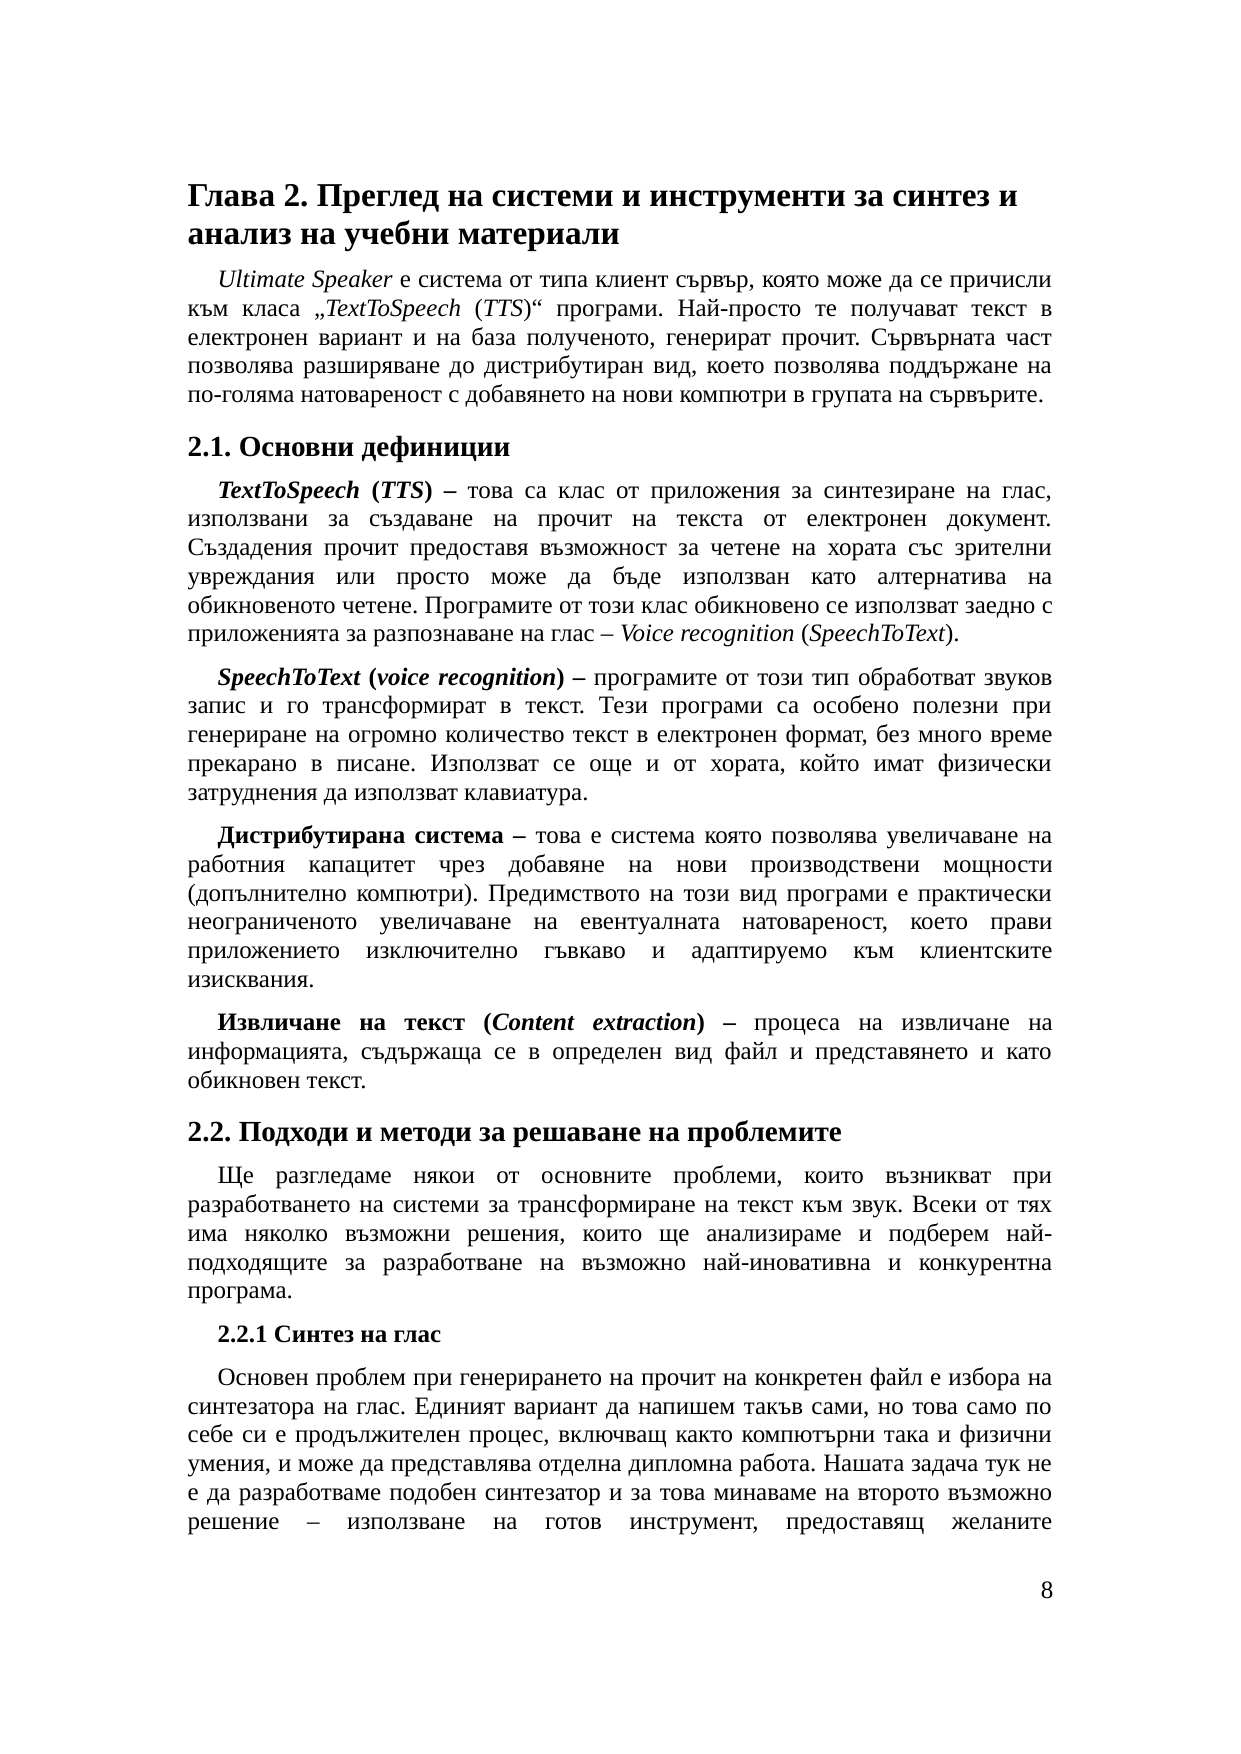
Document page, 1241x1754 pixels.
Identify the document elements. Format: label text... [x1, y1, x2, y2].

text 2.2.1 Синтез на глас [187, 1319, 1053, 1347]
text Ultimate Speaker е система от типа клиент сървър, която може да се причисли към класа „TextToSpeech (TTS)“ програми. Най-просто те получават текст в електронен вариант и на база полученото, генерират прочит. Сървърната част позволява разширяване до дистрибутиран вид, което позволява поддържане на по-голяма натовареност с добавянето на нови компютри в групата на сървърите. [187, 264, 1053, 408]
text TextToSpeech (TTS) – това са клас от приложения за синтезиране на глас, използвани за създаване на прочит на текста от електронен документ. Създадения прочит предоставя възможност за четене на хората със зрителни увреждания или просто може да бъде използван като алтернатива на обикновеното четене. Програмите от този клас обикновено се използват заедно с приложенията за разпознаване на глас – Voice recognition (SpeechToText). [187, 475, 1053, 647]
text Извличане на текст (Content extraction) – процеса на извличане на информацията, съдържаща се в определен вид файл и представянето и като обикновен текст. [187, 1007, 1053, 1093]
text Основен проблем при генерирането на прочит на конкретен файл е избора на синтезатора на глас. Единият вариант да напишем такъв сами, но това само по себе си е продължителен процес, включващ както компютърни така и физични умения, и може да представлява отделна дипломна работа. Нашата задача тук не е да разработваме подобен синтезатор и за това минаваме на второто възможно решение – използване на готов инструмент, предоставящ желаните [187, 1362, 1053, 1534]
text Дистрибутирана система – това е система която позволява увеличаване на работния капацитет чрез добавяне на нови производствени мощности (допълнително компютри). Предимството на този вид програми е практически неограниченото увеличаване на евентуалната натовареност, което прави приложението изключително гъвкаво и адаптируемо към клиентските изисквания. [187, 820, 1053, 993]
subtitle Глава 2. Преглед на системи и инструменти за синтез и анализ на учебни материали [187, 175, 1053, 252]
text Ще разгледаме някои от основните проблеми, които възникват при разработването на системи за трансформиране на текст към звук. Всеки от тях има няколко възможни решения, които ще анализираме и подберем най-подходящите за разработване на възможно най-иновативна и конкурентна програма. [187, 1160, 1053, 1304]
subtitle 2.1. Основни дефиниции [187, 429, 1053, 462]
subtitle 2.2. Подходи и методи за решаване на проблемите [187, 1114, 1053, 1148]
text SpeechToText (voice recognition) – програмите от този тип обработват звуков запис и го трансформират в текст. Тези програми са особено полезни при генериране на огромно количество текст в електронен формат, без много време прекарано в писане. Използват се още и от хората, който имат физически затруднения да използват клавиатура. [187, 662, 1053, 806]
